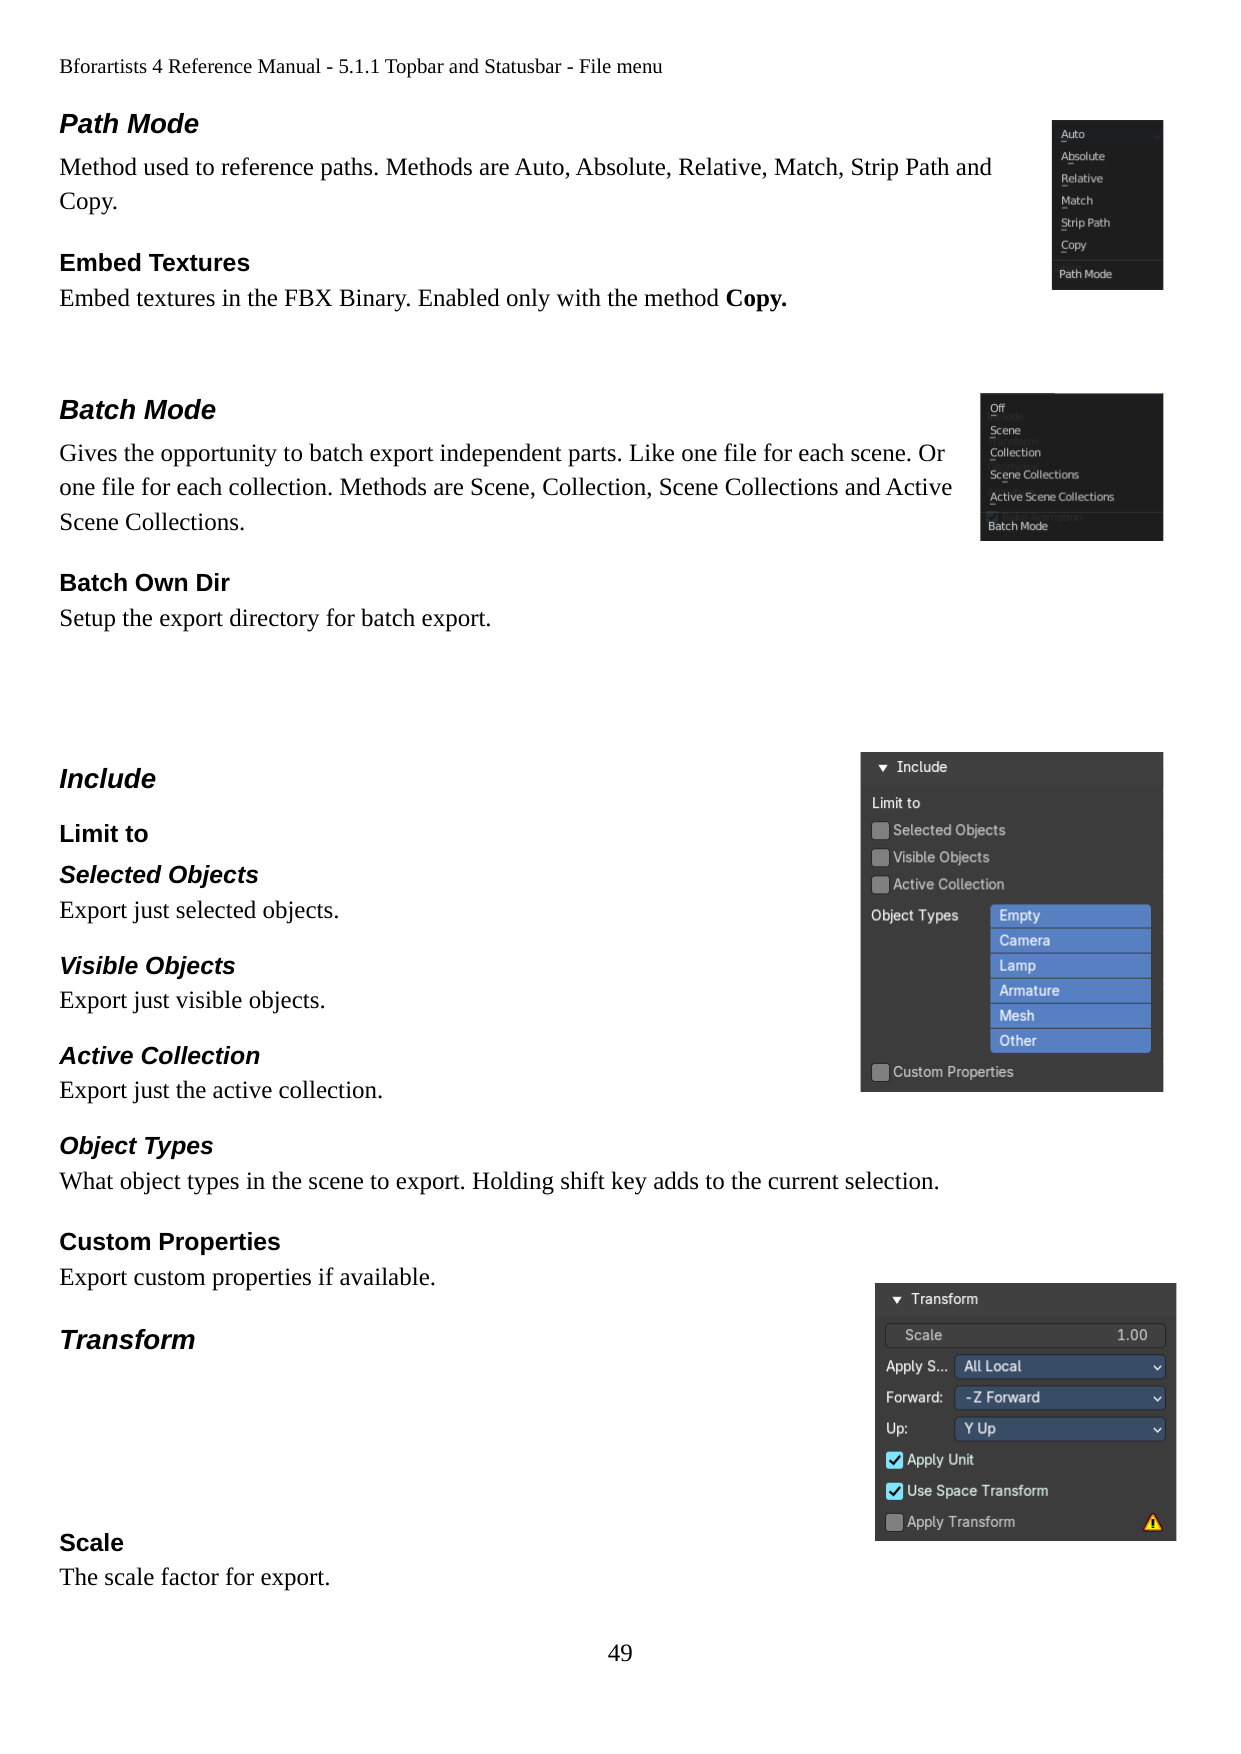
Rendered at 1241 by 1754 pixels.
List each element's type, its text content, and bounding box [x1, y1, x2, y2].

text What object types in the scene to export. Holding shift key adds to the current selection. [59, 1166, 1181, 1194]
subtitle Active Collection [59, 1041, 860, 1069]
subtitle Path Mode [59, 107, 1181, 139]
subtitle Visible Objects [59, 951, 860, 979]
subtitle [1164, 248, 1181, 276]
subtitle Transform [59, 1324, 875, 1356]
subtitle [1164, 951, 1181, 979]
text Gives the opportunity to batch export independent parts. Like one file for each scene. Or one file for each collection. Methods are Scene, Collection, Scene Collections and Active Scene Collections. [59, 438, 980, 535]
subtitle [1164, 819, 1181, 848]
subtitle Batch Own Dir [59, 568, 1181, 597]
subtitle [1164, 1041, 1181, 1069]
subtitle Object Types [59, 1131, 1181, 1159]
subtitle Embed Textures [59, 248, 1051, 276]
subtitle Batch Mode [59, 393, 980, 425]
text Export custom properties if available. [59, 1262, 1181, 1291]
subtitle Include [59, 763, 860, 794]
subtitle [1164, 861, 1181, 889]
text Export just the active collection. [59, 1076, 1181, 1104]
text Method used to reference paths. Methods are Auto, Absolute, Relative, Match, Strip Path and Copy. [59, 152, 1051, 215]
subtitle Scale [59, 1528, 1181, 1556]
subtitle [1164, 763, 1181, 794]
subtitle Limit to [59, 819, 860, 848]
picture [860, 752, 1164, 1092]
text Setup the export directory for batch export. [59, 603, 1181, 632]
text Embed textures in the FBX Binary. Enabled only with the method Copy. [59, 283, 1181, 311]
picture [875, 1283, 1177, 1541]
picture [980, 393, 1164, 541]
text Export just visible objects. [59, 986, 860, 1014]
picture [1051, 120, 1164, 290]
subtitle Selected Objects [59, 861, 860, 889]
text Export just selected objects. [59, 895, 860, 924]
subtitle Custom Properties [59, 1227, 1181, 1256]
subtitle [1164, 393, 1181, 425]
text The scale factor for export. [59, 1562, 1181, 1591]
